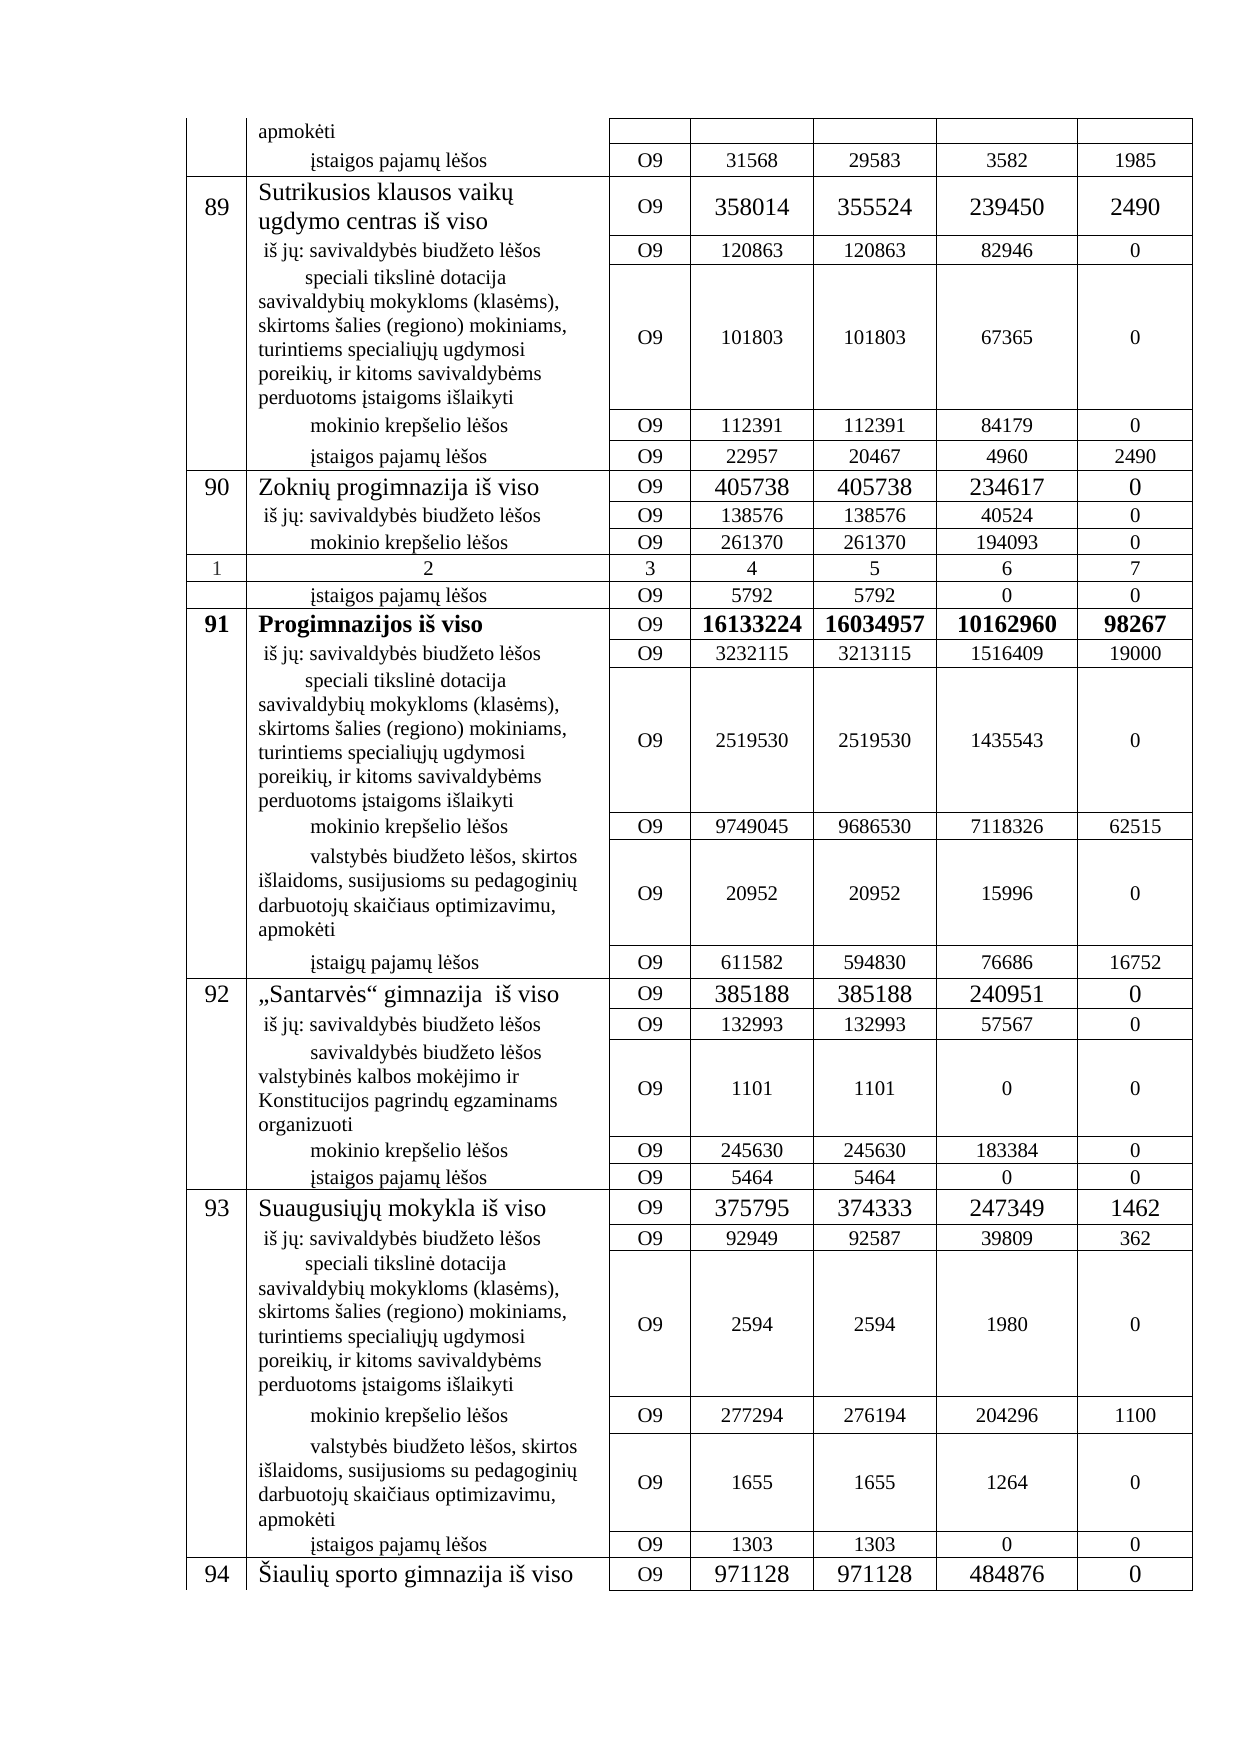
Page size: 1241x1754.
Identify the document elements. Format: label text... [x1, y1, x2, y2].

table_cell Sutrikusios klausos vaikų ugdymo centras iš viso [247, 177, 609, 235]
table_cell 0 [1078, 1137, 1192, 1163]
table_cell 0 [937, 1532, 1077, 1557]
table_cell 57567 [937, 1009, 1077, 1039]
table_cell Šiaulių sporto gimnazija iš viso [247, 1558, 609, 1590]
table_cell [187, 1136, 246, 1163]
table_cell valstybės biudžeto lėšos, skirtos išlaidoms, susijusioms su pedagoginių darbuotojų skaičiaus optimizavimu, apmokėti [247, 839, 609, 945]
table_cell 385188 [814, 979, 936, 1008]
table_cell 183384 [937, 1137, 1077, 1163]
table_cell 1101 [814, 1040, 936, 1136]
table_cell [187, 1039, 246, 1136]
table_cell 16034957 [814, 609, 936, 639]
table_cell [187, 1224, 246, 1250]
table_cell 234617 [937, 471, 1077, 501]
table_cell įstaigų pajamų lėšos [247, 945, 609, 978]
table_cell įstaigos pajamų lėšos [247, 440, 609, 470]
table_cell 93 [187, 1190, 246, 1224]
table_cell 2594 [814, 1251, 936, 1396]
table_cell 91 [187, 609, 246, 639]
table_cell [187, 1433, 246, 1531]
table_cell 84179 [937, 410, 1077, 440]
table_cell 0 [1078, 1434, 1192, 1531]
table_cell 40524 [937, 502, 1077, 528]
table_cell 240951 [937, 979, 1077, 1008]
table_cell 6 [937, 555, 1077, 581]
table_cell [187, 118, 246, 143]
table_cell 0 [1078, 1251, 1192, 1396]
table_cell O9 [610, 1164, 690, 1189]
table_cell 0 [1078, 1532, 1192, 1557]
table_cell 112391 [691, 410, 813, 440]
table_cell O9 [610, 813, 690, 839]
table_cell 4960 [937, 441, 1077, 470]
table_cell 10162960 [937, 609, 1077, 639]
table_cell 1435543 [937, 668, 1077, 812]
table_cell 120863 [691, 236, 813, 263]
table_cell 245630 [814, 1137, 936, 1163]
table_cell [187, 264, 246, 409]
table_cell mokinio krepšelio lėšos [247, 812, 609, 839]
table_cell 7 [1078, 555, 1192, 581]
table_cell [187, 501, 246, 528]
table_cell 132993 [691, 1009, 813, 1039]
table_cell [187, 1531, 246, 1557]
table_cell Progimnazijos iš viso [247, 609, 609, 639]
table_cell O9 [610, 410, 690, 440]
table_cell 245630 [691, 1137, 813, 1163]
table_cell 20952 [691, 840, 813, 945]
table_cell 7118326 [937, 813, 1077, 839]
table_cell O9 [610, 640, 690, 667]
table_cell 0 [937, 1164, 1077, 1189]
table_cell 1303 [814, 1532, 936, 1557]
table_cell iš jų: savivaldybės biudžeto lėšos [247, 501, 609, 528]
table_cell 0 [937, 1040, 1077, 1136]
table_cell iš jų: savivaldybės biudžeto lėšos [247, 1008, 609, 1039]
table_cell [187, 639, 246, 667]
table_cell 971128 [691, 1558, 813, 1590]
table_cell O9 [610, 1532, 690, 1557]
table_cell 247349 [937, 1190, 1077, 1224]
table_cell 16133224 [691, 609, 813, 639]
table_cell 2490 [1078, 441, 1192, 470]
table_cell speciali tikslinė dotacija savivaldybių mokykloms (klasėms), skirtoms šalies (regiono) mokiniams, turintiems specialiųjų ugdymosi poreikių, ir kitoms savivaldybėms perduotoms įstaigoms išlaikyti [247, 264, 609, 409]
table_cell O9 [610, 979, 690, 1008]
table_cell 1655 [814, 1434, 936, 1531]
table_cell 0 [1078, 236, 1192, 263]
table_cell iš jų: savivaldybės biudžeto lėšos [247, 235, 609, 263]
table_cell [610, 119, 690, 143]
table_cell [187, 667, 246, 812]
table_cell 0 [1078, 1558, 1192, 1590]
table_cell 3232115 [691, 640, 813, 667]
table_cell 3 [610, 555, 690, 581]
table_cell [814, 119, 936, 143]
table_cell 1100 [1078, 1397, 1192, 1433]
table_cell 484876 [937, 1558, 1077, 1590]
table_cell [187, 528, 246, 554]
table_cell 138576 [814, 502, 936, 528]
table_cell O9 [610, 144, 690, 176]
table_cell mokinio krepšelio lėšos [247, 1396, 609, 1433]
table_cell įstaigos pajamų lėšos [247, 1163, 609, 1189]
table_cell [187, 1250, 246, 1396]
table_cell 2519530 [814, 668, 936, 812]
table_cell 2519530 [691, 668, 813, 812]
table_cell 39809 [937, 1225, 1077, 1250]
table_cell iš jų: savivaldybės biudžeto lėšos [247, 639, 609, 667]
table_cell O9 [610, 529, 690, 554]
table_cell iš jų: savivaldybės biudžeto lėšos [247, 1224, 609, 1250]
table_cell 0 [1078, 668, 1192, 812]
table_cell O9 [610, 236, 690, 263]
table_cell 362 [1078, 1225, 1192, 1250]
table_cell 1264 [937, 1434, 1077, 1531]
table_cell 29583 [814, 144, 936, 176]
table_cell 375795 [691, 1190, 813, 1224]
table_cell 3213115 [814, 640, 936, 667]
table_cell 261370 [814, 529, 936, 554]
table_cell 22957 [691, 441, 813, 470]
table_cell [187, 945, 246, 978]
table_cell 5792 [814, 582, 936, 607]
table_cell įstaigos pajamų lėšos [247, 1531, 609, 1557]
table_cell 9686530 [814, 813, 936, 839]
table_cell 194093 [937, 529, 1077, 554]
table_cell 2490 [1078, 177, 1192, 235]
table_cell įstaigos pajamų lėšos [247, 143, 609, 176]
table_cell mokinio krepšelio lėšos [247, 409, 609, 440]
table_cell O9 [610, 1434, 690, 1531]
table_cell 405738 [814, 471, 936, 501]
table_cell 1 [187, 555, 246, 581]
table_cell O9 [610, 1009, 690, 1039]
table_cell 67365 [937, 265, 1077, 409]
table_cell įstaigos pajamų lėšos [247, 582, 609, 607]
table_cell 594830 [814, 946, 936, 978]
table_cell [187, 1396, 246, 1433]
table_cell 0 [1078, 1040, 1192, 1136]
table_cell 89 [187, 177, 246, 235]
table_cell 3582 [937, 144, 1077, 176]
table_cell 5 [814, 555, 936, 581]
table_cell 0 [1078, 582, 1192, 607]
table_cell „Santarvės“ gimnazija iš viso [247, 979, 609, 1008]
table_cell 0 [1078, 529, 1192, 554]
table_cell 0 [937, 582, 1077, 607]
table_cell 101803 [691, 265, 813, 409]
table_cell 358014 [691, 177, 813, 235]
table_cell 16752 [1078, 946, 1192, 978]
table_cell 98267 [1078, 609, 1192, 639]
table_cell [1078, 119, 1192, 143]
table_cell 1462 [1078, 1190, 1192, 1224]
table_cell O9 [610, 1397, 690, 1433]
table_cell O9 [610, 582, 690, 607]
table_cell 0 [1078, 265, 1192, 409]
table_cell O9 [610, 1225, 690, 1250]
table_cell 1303 [691, 1532, 813, 1557]
table_cell 1655 [691, 1434, 813, 1531]
table_cell 0 [1078, 410, 1192, 440]
table_cell 1985 [1078, 144, 1192, 176]
table_cell [187, 143, 246, 176]
table_cell 138576 [691, 502, 813, 528]
table_cell O9 [610, 668, 690, 812]
table_cell mokinio krepšelio lėšos [247, 528, 609, 554]
table_cell 5792 [691, 582, 813, 607]
table_cell 0 [1078, 979, 1192, 1008]
table_cell 0 [1078, 502, 1192, 528]
table_cell O9 [610, 1040, 690, 1136]
table_cell 277294 [691, 1397, 813, 1433]
table_cell 92949 [691, 1225, 813, 1250]
table_cell 62515 [1078, 813, 1192, 839]
table_cell 611582 [691, 946, 813, 978]
table_cell O9 [610, 265, 690, 409]
table_cell [187, 582, 246, 607]
table_cell O9 [610, 840, 690, 945]
table_cell 2 [247, 555, 609, 581]
table_cell [187, 409, 246, 440]
table_cell speciali tikslinė dotacija savivaldybių mokykloms (klasėms), skirtoms šalies (regiono) mokiniams, turintiems specialiųjų ugdymosi poreikių, ir kitoms savivaldybėms perduotoms įstaigoms išlaikyti [247, 1250, 609, 1396]
table_cell [187, 812, 246, 839]
table_cell 90 [187, 471, 246, 501]
table_cell [691, 119, 813, 143]
table_cell 5464 [691, 1164, 813, 1189]
table_cell Suaugusiųjų mokykla iš viso [247, 1190, 609, 1224]
table_cell 101803 [814, 265, 936, 409]
table_cell 261370 [691, 529, 813, 554]
table_cell 20467 [814, 441, 936, 470]
table_cell savivaldybės biudžeto lėšos valstybinės kalbos mokėjimo ir Konstitucijos pagrindų egzaminams organizuoti [247, 1039, 609, 1136]
table_cell 385188 [691, 979, 813, 1008]
table_cell 82946 [937, 236, 1077, 263]
table_cell 355524 [814, 177, 936, 235]
table_cell [187, 839, 246, 945]
table_cell [187, 1008, 246, 1039]
table_cell 1516409 [937, 640, 1077, 667]
table_cell 19000 [1078, 640, 1192, 667]
table_cell O9 [610, 1137, 690, 1163]
table_cell 405738 [691, 471, 813, 501]
table_cell 0 [1078, 1164, 1192, 1189]
table_cell 94 [187, 1558, 246, 1590]
table_cell 204296 [937, 1397, 1077, 1433]
table_cell Zoknių progimnazija iš viso [247, 471, 609, 501]
table_cell 9749045 [691, 813, 813, 839]
table_cell O9 [610, 609, 690, 639]
table_cell 92587 [814, 1225, 936, 1250]
table_cell 112391 [814, 410, 936, 440]
table_cell 4 [691, 555, 813, 581]
table_cell 0 [1078, 1009, 1192, 1039]
table_cell [187, 1163, 246, 1189]
table_cell O9 [610, 441, 690, 470]
table_cell mokinio krepšelio lėšos [247, 1136, 609, 1163]
table_cell [187, 235, 246, 263]
table_cell speciali tikslinė dotacija savivaldybių mokykloms (klasėms), skirtoms šalies (regiono) mokiniams, turintiems specialiųjų ugdymosi poreikių, ir kitoms savivaldybėms perduotoms įstaigoms išlaikyti [247, 667, 609, 812]
table_cell O9 [610, 946, 690, 978]
table_cell O9 [610, 471, 690, 501]
table_cell 132993 [814, 1009, 936, 1039]
table_cell valstybės biudžeto lėšos, skirtos išlaidoms, susijusioms su pedagoginių darbuotojų skaičiaus optimizavimu, apmokėti [247, 1433, 609, 1531]
table_cell 31568 [691, 144, 813, 176]
table_cell 5464 [814, 1164, 936, 1189]
table_cell 2594 [691, 1251, 813, 1396]
table_cell apmokėti [247, 118, 609, 143]
table_cell 0 [1078, 471, 1192, 501]
table_cell 92 [187, 979, 246, 1008]
table_cell 1101 [691, 1040, 813, 1136]
table_cell 971128 [814, 1558, 936, 1590]
table_cell 239450 [937, 177, 1077, 235]
table_cell O9 [610, 502, 690, 528]
table_cell [187, 440, 246, 470]
table_cell 374333 [814, 1190, 936, 1224]
table_cell 1980 [937, 1251, 1077, 1396]
table_cell 0 [1078, 840, 1192, 945]
table_cell 15996 [937, 840, 1077, 945]
table_cell 276194 [814, 1397, 936, 1433]
table_cell [937, 119, 1077, 143]
table_cell 20952 [814, 840, 936, 945]
table_cell 120863 [814, 236, 936, 263]
table_cell 76686 [937, 946, 1077, 978]
table_cell O9 [610, 1558, 690, 1590]
table_cell O9 [610, 1251, 690, 1396]
table_cell O9 [610, 1190, 690, 1224]
table_cell O9 [610, 177, 690, 235]
